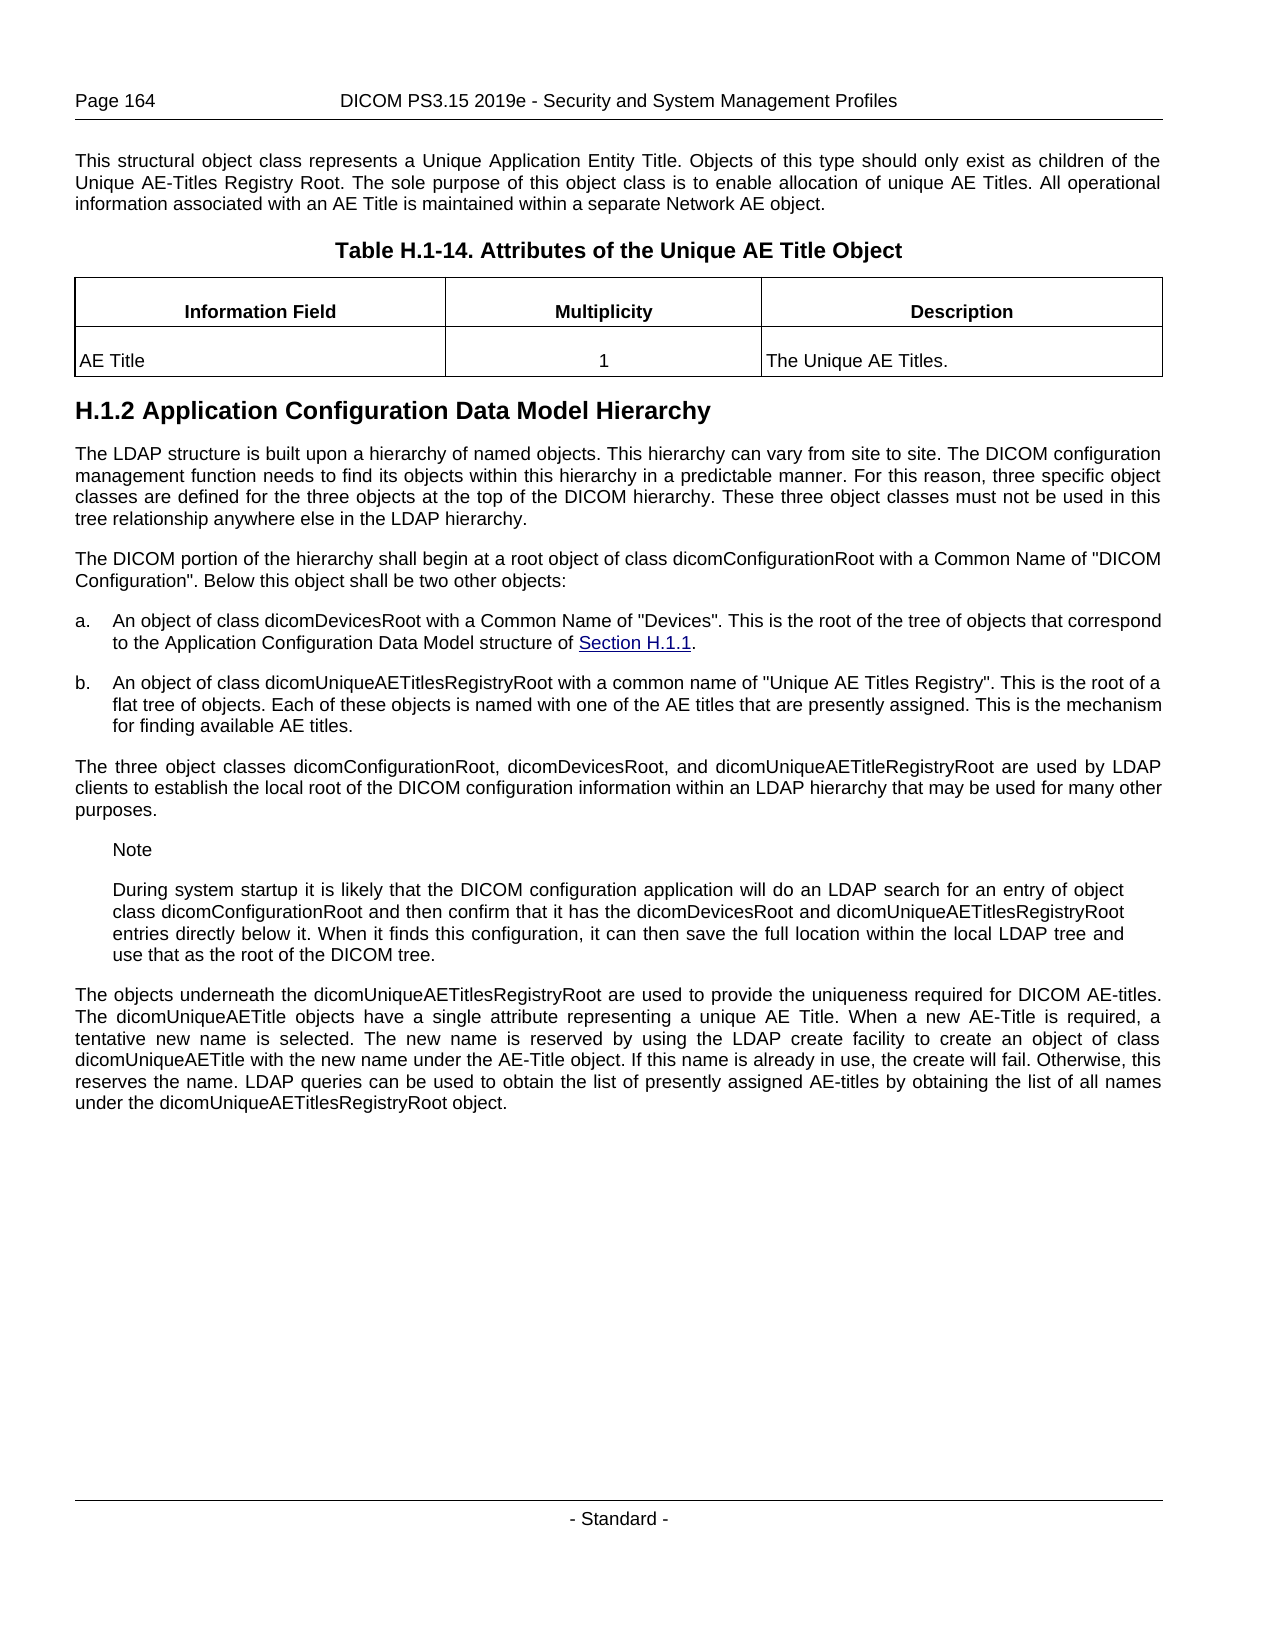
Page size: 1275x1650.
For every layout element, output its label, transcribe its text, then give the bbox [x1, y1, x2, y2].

text Table H.1-14. Attributes of the Unique AE Title Object [75, 237, 1162, 263]
text a. An object of class dicomDevicesRoot with a Common Name of "Devices". This is the root of the tree of objects that correspond to the Application Configuration Data Model structure of Section H.1.1. [75, 610, 1162, 653]
text Note [112, 839, 1125, 860]
text b. An object of class dicomUniqueAETitlesRegistryRoot with a common name of "Unique AE Titles Registry". This is the root of a flat tree of objects. Each of these objects is named with one of the AE titles that are presently assigned. This is the mechanism for finding available AE titles. [75, 672, 1162, 737]
text The objects underneath the dicomUniqueAETitlesRegistryRoot are used to provide the uniqueness required for DICOM AE-titles. The dicomUniqueAETitle objects have a single attribute representing a unique AE Title. When a new AE-Title is required, a tentative new name is selected. The new name is reserved by using the LDAP create facility to create an object of class dicomUniqueAETitle with the new name under the AE-Title object. If this name is already in use, the create will fail. Otherwise, this reserves the name. LDAP queries can be used to obtain the list of presently assigned AE-titles by obtaining the list of all names under the dicomUniqueAETitlesRegistryRoot object. [75, 984, 1162, 1113]
table_cell 1 [446, 327, 761, 376]
text During system startup it is likely that the DICOM configuration application will do an LDAP search for an entry of object class dicomConfigurationRoot and then confirm that it has the dicomDevicesRoot and dicomUniqueAETitlesRegistryRoot entries directly below it. When it finds this configuration, it can then save the full location within the local LDAP tree and use that as the root of the DICOM tree. [112, 879, 1125, 965]
text The LDAP structure is built upon a hierarchy of named objects. This hierarchy can vary from site to site. The DICOM configuration management function needs to find its objects within this hierarchy in a predictable manner. For this reason, three specific object classes are defined for the three objects at the top of the DICOM hierarchy. These three object classes must not be used in this tree relationship anywhere else in the LDAP hierarchy. [75, 443, 1162, 529]
table_header Information Field [76, 278, 445, 326]
table_cell AE Title [76, 327, 445, 376]
text The three object classes dicomConfigurationRoot, dicomDevicesRoot, and dicomUniqueAETitleRegistryRoot are used by LDAP clients to establish the local root of the DICOM configuration information within an LDAP hierarchy that may be used for many other purposes. [75, 755, 1162, 820]
text The DICOM portion of the hierarchy shall begin at a root object of class dicomConfigurationRoot with a Common Name of "DICOM Configuration". Below this object shall be two other objects: [75, 548, 1162, 591]
table_header Multiplicity [446, 278, 761, 326]
text This structural object class represents a Unique Application Entity Title. Objects of this type should only exist as children of the Unique AE-Titles Registry Root. The sole purpose of this object class is to enable allocation of unique AE Titles. All operational information associated with an AE Title is maintained within a separate Network AE object. [75, 150, 1162, 215]
table_cell The Unique AE Titles. [762, 327, 1162, 376]
text H.1.2 Application Configuration Data Model Hierarchy [75, 396, 1162, 424]
table_header Description [762, 278, 1162, 326]
